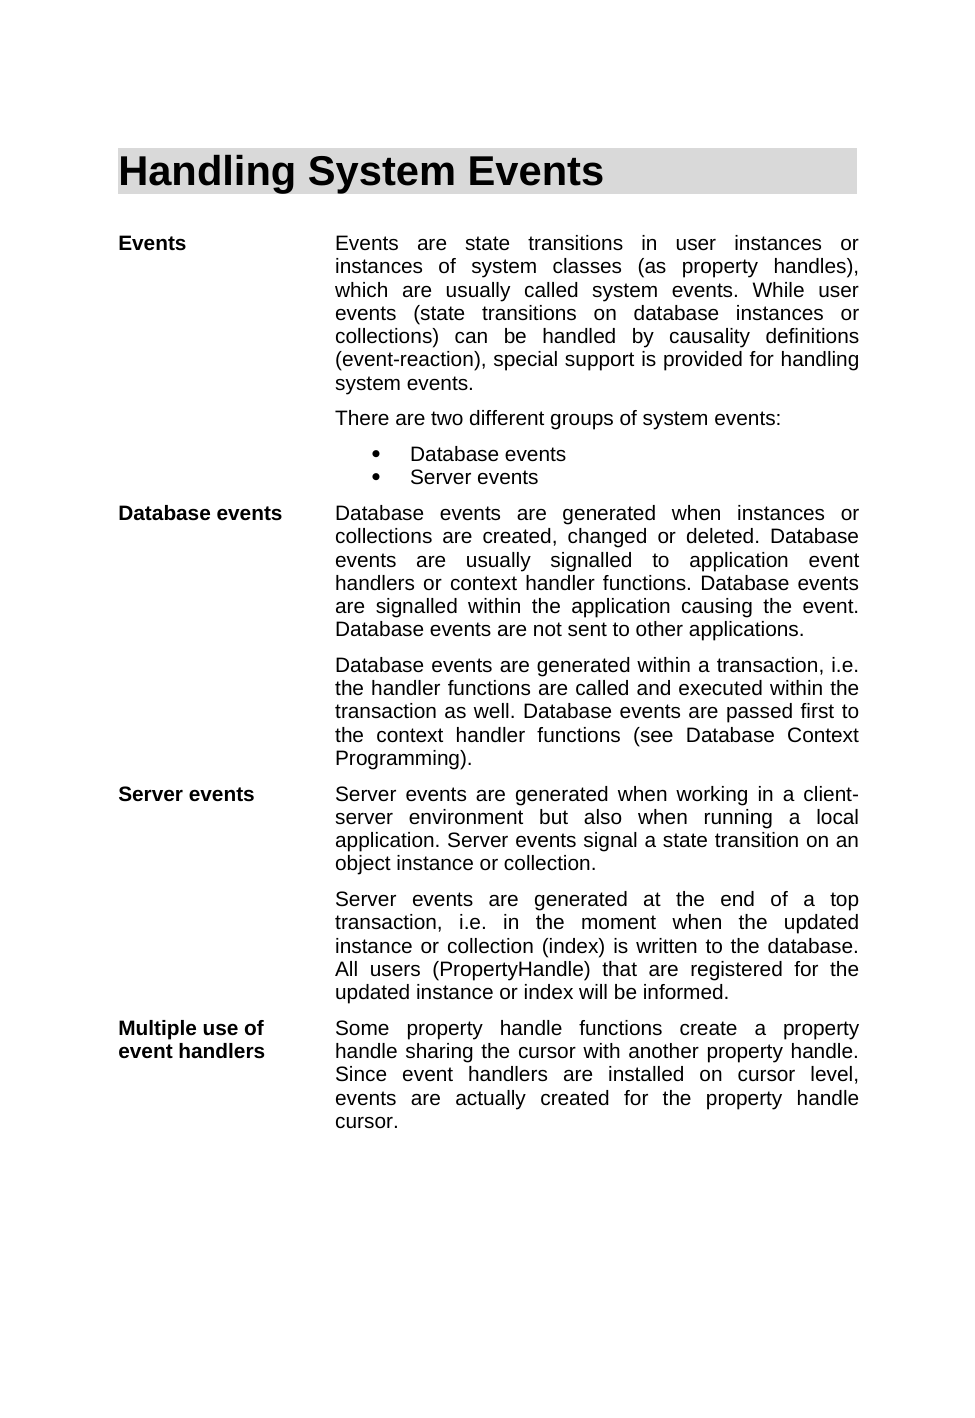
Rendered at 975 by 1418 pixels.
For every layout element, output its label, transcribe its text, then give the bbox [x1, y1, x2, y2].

table_cell Server events [107, 782, 324, 1016]
table_header Events [107, 232, 324, 502]
table_cell Database events are generated when instances or collections are created, changed or deleted. Database events are usually signalled to application event handlers or context handler functions. Database events are signalled within the application causing the event. Database events are not sent to other applications. Database events are generated within a transaction, i.e. the handler functions are called and executed within the transaction as well. Database events are passed first to the context handler functions (see Database Context Programming). [324, 502, 871, 782]
table_cell Database events [107, 502, 324, 782]
table_cell Server events are generated when working in a client-server environment but also when running a local application. Server events signal a state transition on an object instance or collection. Server events are generated at the end of a top transaction, i.e. in the moment when the updated instance or collection (index) is written to the database. All users (PropertyHandle) that are registered for the updated instance or index will be informed. [324, 782, 871, 1016]
table_cell Some property handle functions create a property handle sharing the cursor with another property handle. Since event handlers are installed on cursor level, events are actually created for the property handle cursor. [324, 1016, 871, 1145]
table_header Events are state transitions in user instances or instances of system classes (as property handles), which are usually called system events. While user events (state transitions on database instances or collections) can be handled by causality definitions (event-reaction), special support is provided for handling system events. There are two different groups of system events: Database events Server events [324, 232, 871, 502]
table_cell Multiple use of event handlers [107, 1016, 324, 1145]
subtitle Handling System Events [118, 148, 857, 194]
